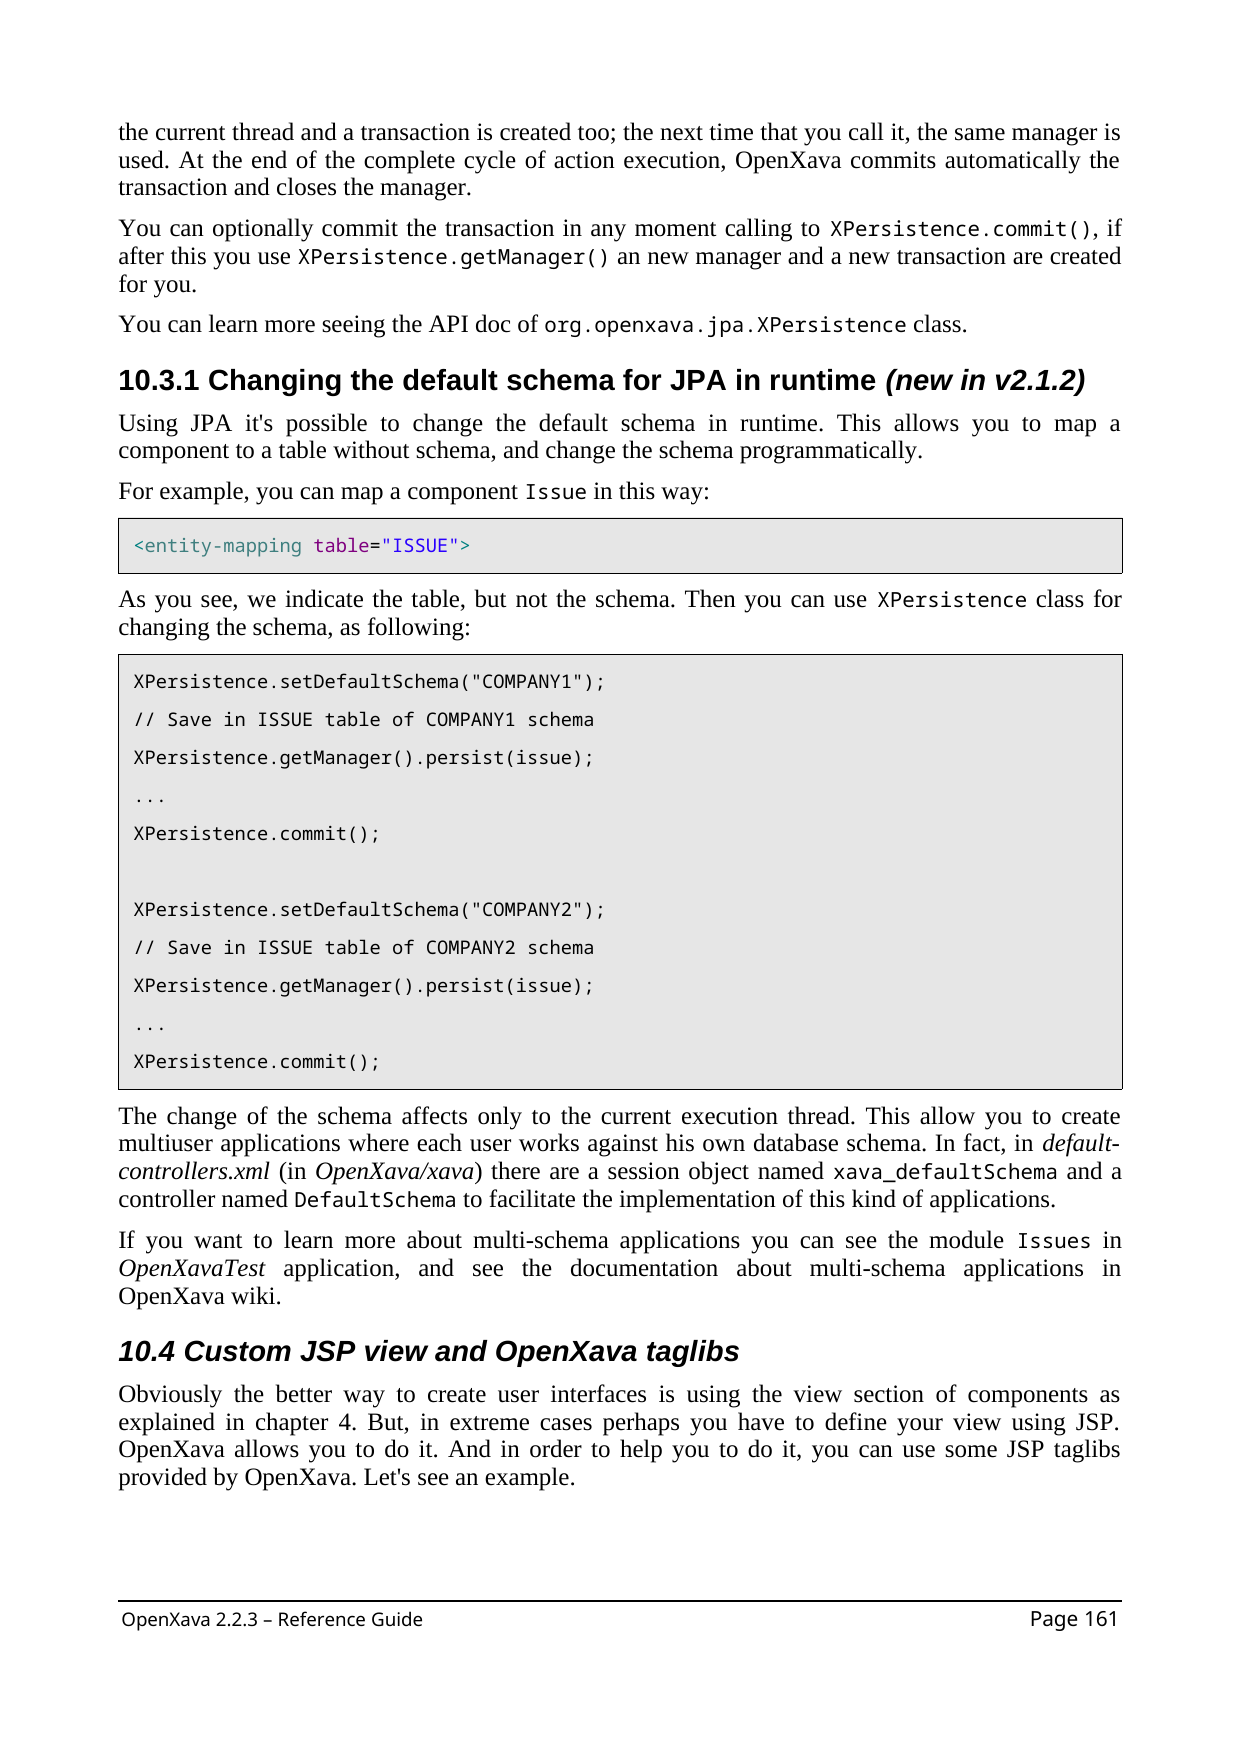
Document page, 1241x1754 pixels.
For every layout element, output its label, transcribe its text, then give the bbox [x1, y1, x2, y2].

text // Save in ISSUE table of COMPANY2 schema [119, 920, 1122, 958]
text You can optionally commit the transaction in any moment calling to XPersistence.commit(), if after this you use XPersistence.getManager() an new manager and a new transaction are created for you. [118, 214, 1122, 298]
text The change of the schema affects only to the current execution thread. This allow you to create multiuser applications where each user works against his own database schema. In fact, in default-controllers.xml (in OpenXava/xava) there are a session object named xava_defaultSchema and a controller named DefaultSchema to facilitate the implementation of this kind of applications. [118, 1102, 1122, 1214]
text XPersistence.getManager().persist(issue); [119, 958, 1122, 996]
text the current thread and a transaction is created too; the next time that you call it, the same manager is used. At the end of the complete cycle of action execution, OpenXava commits automatically the transaction and closes the manager. [118, 118, 1122, 201]
text XPersistence.commit(); [119, 806, 1122, 844]
text XPersistence.commit(); [119, 1034, 1122, 1089]
subtitle Custom JSP view and OpenXava taglibs [118, 1335, 1122, 1367]
text // Save in ISSUE table of COMPANY1 schema [119, 692, 1122, 730]
text XPersistence.setDefaultSchema("COMPANY2"); [119, 882, 1122, 920]
text XPersistence.setDefaultSchema("COMPANY1"); [119, 655, 1122, 692]
text XPersistence.getManager().persist(issue); [119, 730, 1122, 768]
text <entity-mapping table="ISSUE"> [119, 519, 1122, 573]
text You can learn more seeing the API doc of org.openxava.jpa.XPersistence class. [118, 310, 1122, 339]
text Obviously the better way to create user interfaces is using the view section of components as explained in chapter 4. But, in extreme cases perhaps you have to define your view using JSP. OpenXava allows you to do it. And in order to help you to do it, you can use some JSP taglibs provided by OpenXava. Let's see an example. [118, 1380, 1122, 1491]
text ... [119, 768, 1122, 806]
text As you see, we indicate the table, but not the schema. Then you can use XPersistence class for changing the schema, as following: [118, 585, 1122, 641]
text ... [119, 996, 1122, 1034]
text For example, you can map a component Issue in this way: [118, 477, 1122, 505]
subtitle Changing the default schema for JPA in runtime (new in v2.1.2) [118, 364, 1122, 396]
text Using JPA it's possible to change the default schema in runtime. This allows you to map a component to a table without schema, and change the schema programmatically. [118, 409, 1122, 464]
text If you want to learn more about multi-schema applications you can see the module Issues in OpenXavaTest application, and see the documentation about multi-schema applications in OpenXava wiki. [118, 1226, 1122, 1310]
